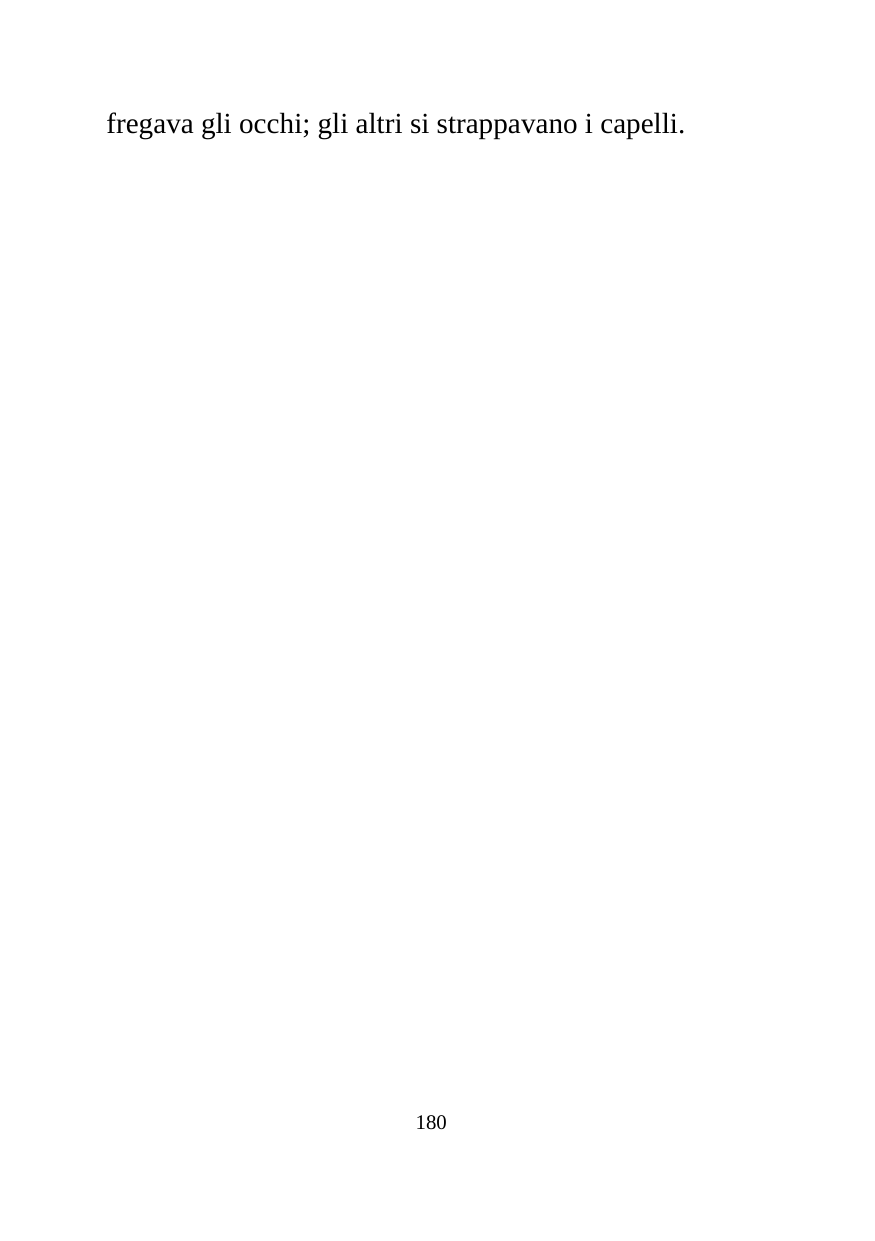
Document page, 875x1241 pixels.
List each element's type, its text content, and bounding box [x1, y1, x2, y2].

text fregava gli occhi; gli altri si strappavano i capelli. [106, 106, 756, 140]
